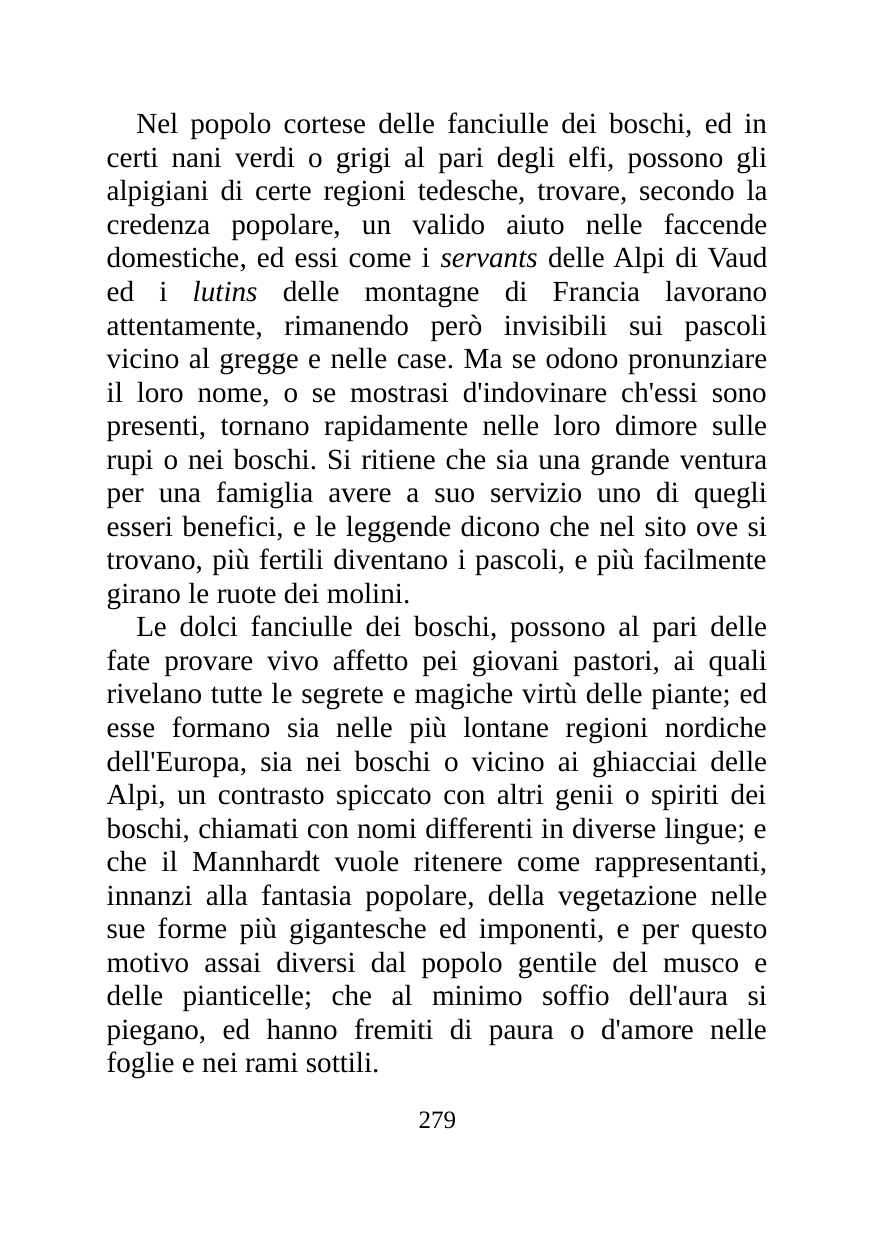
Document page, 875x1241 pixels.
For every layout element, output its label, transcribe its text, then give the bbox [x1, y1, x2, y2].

text Nel popolo cortese delle fanciulle dei boschi, ed in certi nani verdi o grigi al pari degli elfi, possono gli alpigiani di certe regioni tedesche, trovare, secondo la credenza popolare, un valido aiuto nelle faccende domestiche, ed essi come i servants delle Alpi di Vaud ed i lutins delle montagne di Francia lavorano attentamente, rimanendo però invisibili sui pascoli vicino al gregge e nelle case. Ma se odono pronunziare il loro nome, o se mostrasi d'indovinare ch'essi sono presenti, tornano rapidamente nelle loro dimore sulle rupi o nei boschi. Si ritiene che sia una grande ventura per una famiglia avere a suo servizio uno di quegli esseri benefici, e le leggende dicono che nel sito ove si trovano, più fertili diventano i pascoli, e più facilmente girano le ruote dei molini. [106, 106, 768, 609]
text Le dolci fanciulle dei boschi, possono al pari delle fate provare vivo affetto pei giovani pastori, ai quali rivelano tutte le segrete e magiche virtù delle piante; ed esse formano sia nelle più lontane regioni nordiche dell'Europa, sia nei boschi o vicino ai ghiacciai delle Alpi, un contrasto spiccato con altri genii o spiriti dei boschi, chiamati con nomi differenti in diverse lingue; e che il Mannhardt vuole ritenere come rappresentanti, innanzi alla fantasia popolare, della vegetazione nelle sue forme più gigantesche ed imponenti, e per questo motivo assai diversi dal popolo gentile del musco e delle pianticelle; che al minimo soffio dell'aura si piegano, ed hanno fremiti di paura o d'amore nelle foglie e nei rami sottili. [106, 609, 768, 1079]
